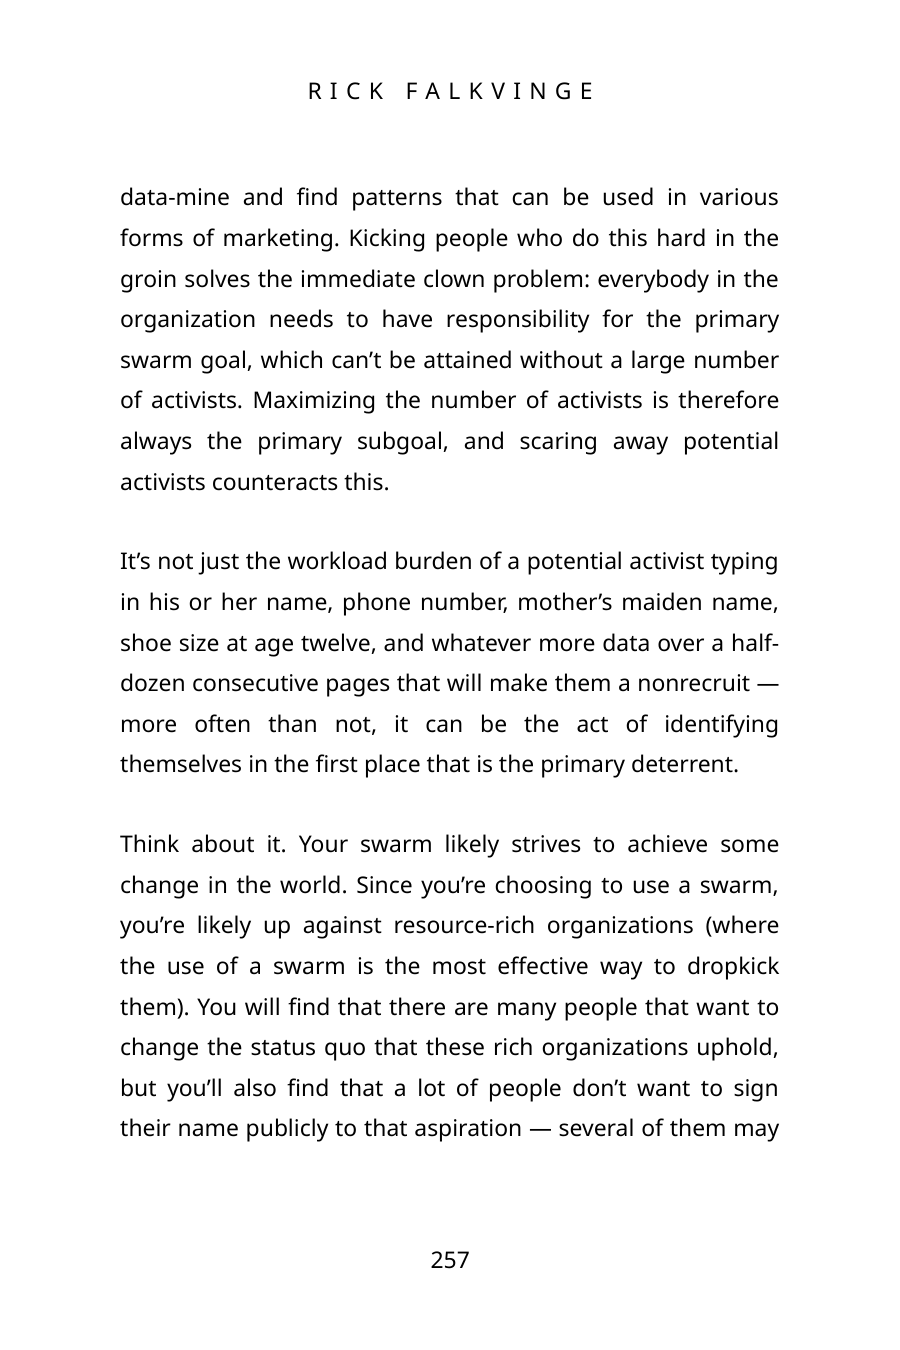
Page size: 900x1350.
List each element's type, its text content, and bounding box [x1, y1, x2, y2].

text It’s not just the workload burden of a potential activist typing in his or her name, phone number, mother’s maiden name, shoe size at age twelve, and whatever more data over a half-dozen consecutive pages that will make them a nonrecruit — more often than not, it can be the act of identifying themselves in the first place that is the primary deterrent. [120, 545, 780, 779]
text data-mine and find patterns that can be used in various forms of marketing. Kicking people who do this hard in the groin solves the immediate clown problem: everybody in the organization needs to have responsibility for the primary swarm goal, which can’t be attained without a large number of activists. Maximizing the number of activists is therefore always the primary subgoal, and scaring away potential activists counteracts this. [120, 181, 780, 497]
text Think about it. Your swarm likely strives to achieve some change in the world. Since you’re choosing to use a swarm, you’re likely up against resource-rich organizations (where the use of a swarm is the most effective way to dropkick them). You will find that there are many people that want to change the status quo that these rich organizations uphold, but you’ll also find that a lot of people don’t want to sign their name publicly to that aspiration — several of them may [120, 828, 780, 1143]
